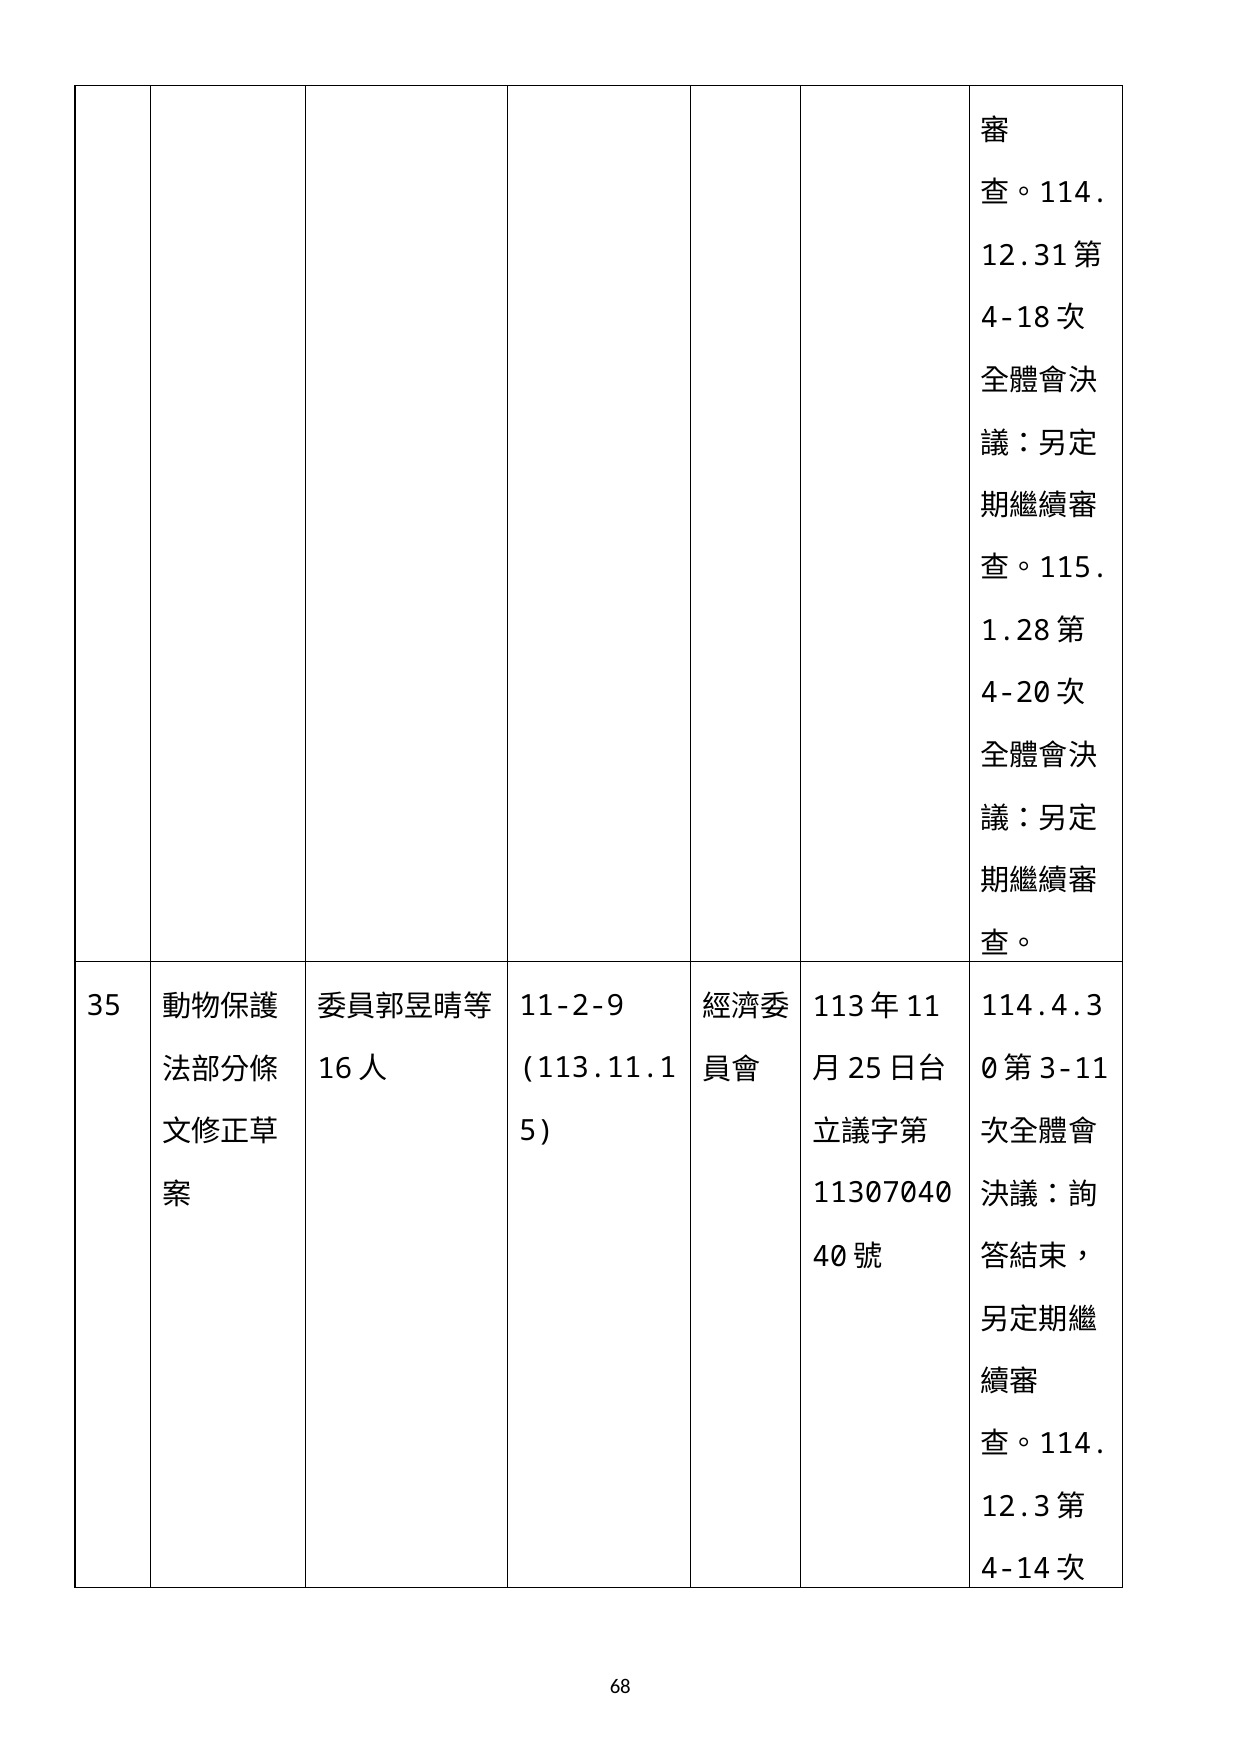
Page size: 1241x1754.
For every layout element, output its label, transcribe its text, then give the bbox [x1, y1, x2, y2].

table_cell 35 [76, 962, 150, 1587]
table_cell 經濟委員會 [691, 962, 800, 1587]
table_cell [151, 86, 305, 961]
table_cell [691, 86, 800, 961]
table_cell [76, 86, 150, 961]
table_cell [508, 86, 690, 961]
table_cell 114.4.30第3-11次全體會決議：詢答結束，另定期繼續審查。114.12.3第4-14次 [970, 962, 1122, 1587]
table_cell 審查。114.12.31第4-18次全體會決議：另定期繼續審查。115.1.28第4-20次全體會決議：另定期繼續審查。 [970, 86, 1122, 961]
table_cell [801, 86, 969, 961]
table_cell 委員郭昱晴等16人 [306, 962, 507, 1587]
table_cell 11-2-9 (113.11.15) [508, 962, 690, 1587]
table_cell 動物保護法部分條文修正草案 [151, 962, 305, 1587]
table_cell 113年11月25日台立議字第1130704040號 [801, 962, 969, 1587]
table_cell [306, 86, 507, 961]
